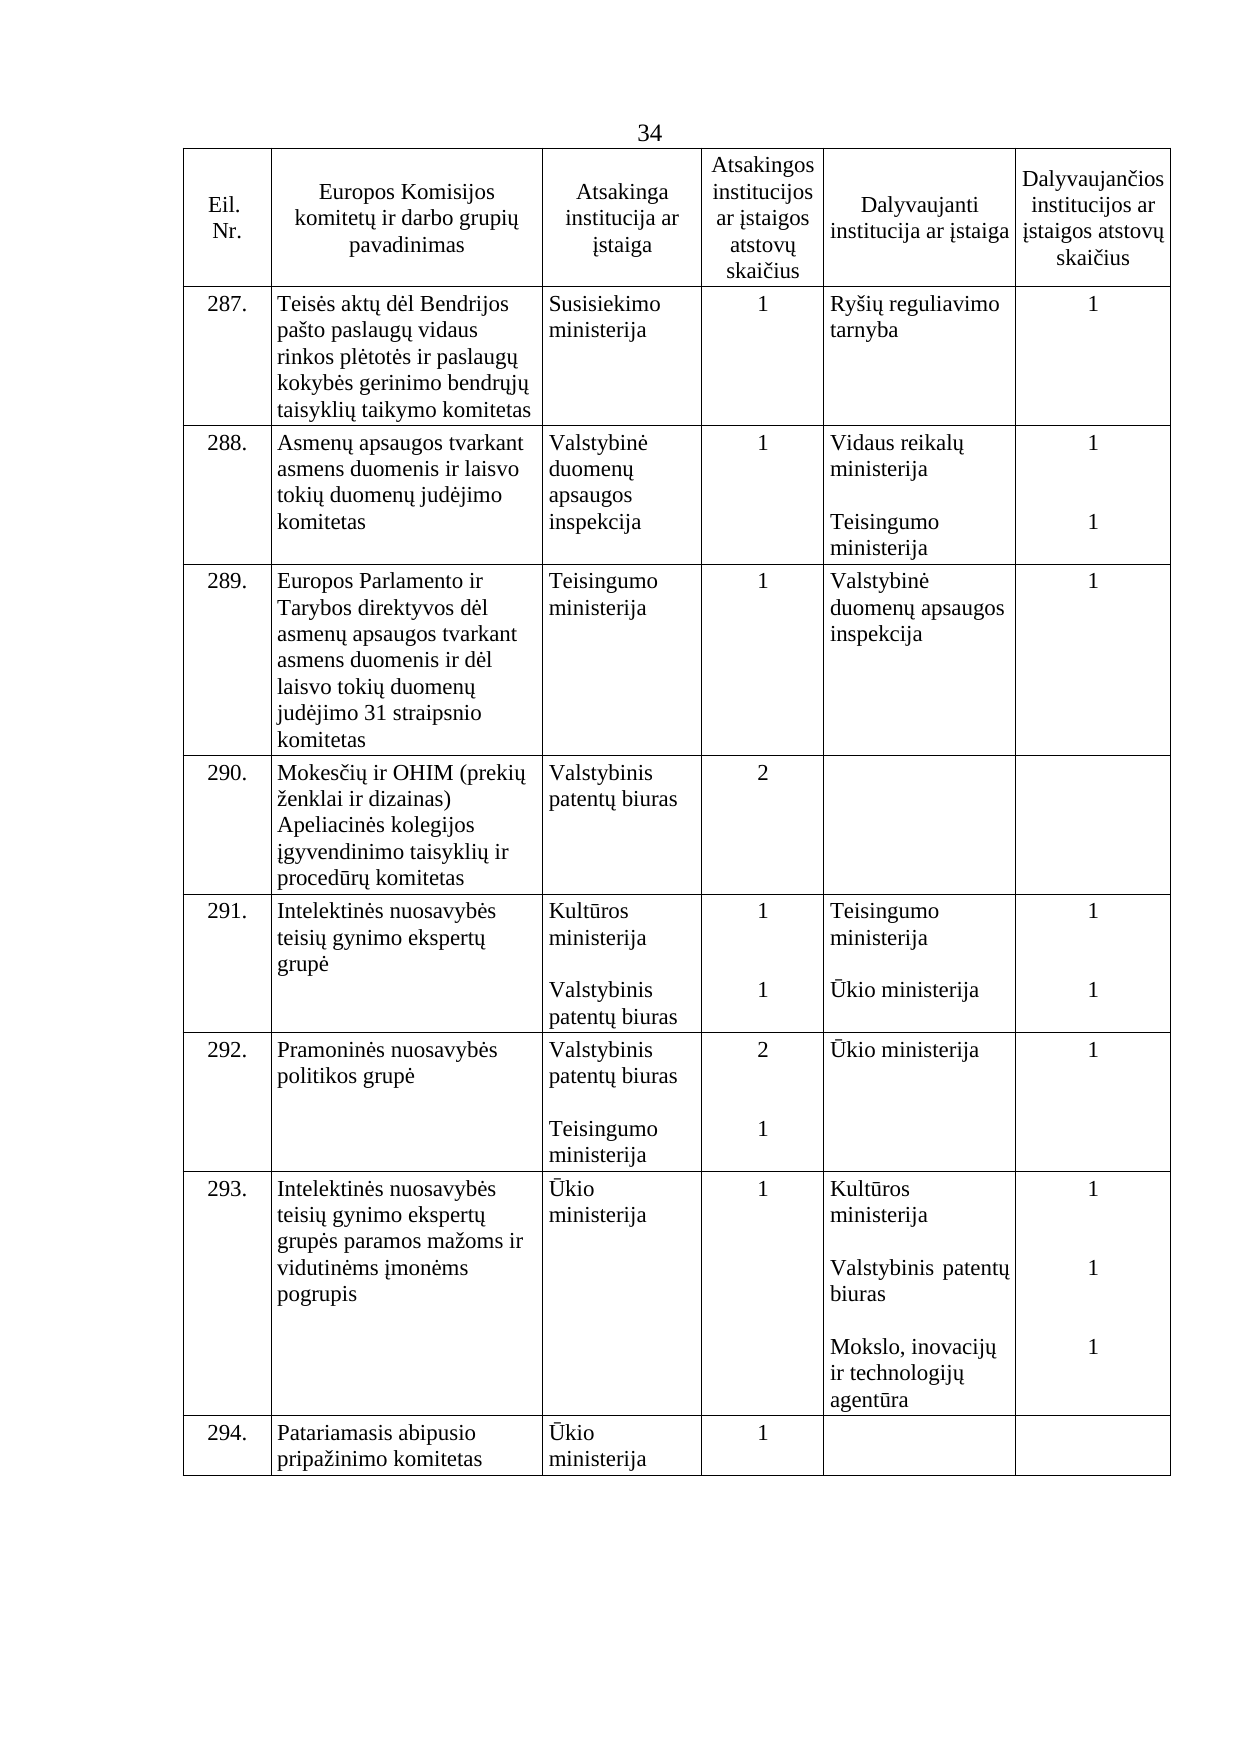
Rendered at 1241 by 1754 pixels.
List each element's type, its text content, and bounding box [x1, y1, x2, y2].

table_cell Valstybinė duomenų apsaugos inspekcija [543, 426, 701, 563]
table_cell [1016, 1416, 1170, 1474]
table_cell 1 [702, 1172, 823, 1415]
table_cell Pramoninės nuosavybės politikos grupė [272, 1033, 542, 1171]
table_cell 293. [184, 1172, 271, 1415]
table_cell Asmenų apsaugos tvarkant asmens duomenis ir laisvo tokių duomenų judėjimo komitetas [272, 426, 542, 563]
table_cell [824, 1416, 1015, 1474]
table_header Atsakinga institucija ar įstaiga [543, 149, 701, 286]
table_cell 1 [1016, 1033, 1170, 1171]
table_header Dalyvaujančios institucijos ar įstaigos atstovų skaičius [1016, 149, 1170, 286]
table_header Eil. Nr. [184, 149, 271, 286]
table_cell Mokesčių ir OHIM (prekių ženklai ir dizainas) Apeliacinės kolegijos įgyvendinimo taisyklių ir procedūrų komitetas [272, 756, 542, 893]
table_cell 1 [702, 565, 823, 755]
table_cell Ūkio ministerija [543, 1416, 701, 1474]
table_cell Teisingumo ministerija Ūkio ministerija [824, 895, 1015, 1032]
table_cell 1 1 [1016, 895, 1170, 1032]
table_cell 291. [184, 895, 271, 1032]
table_header Europos Komisijos komitetų ir darbo grupių pavadinimas [272, 149, 542, 286]
table_cell 1 [1016, 287, 1170, 425]
table_cell Susisiekimo ministerija [543, 287, 701, 425]
table_cell Teisingumo ministerija [543, 565, 701, 755]
table_cell Ūkio ministerija [824, 1033, 1015, 1171]
table_cell 1 [1016, 565, 1170, 755]
table_cell Ryšių reguliavimo tarnyba [824, 287, 1015, 425]
table_cell Valstybinis patentų biuras Teisingumo ministerija [543, 1033, 701, 1171]
table_cell 1 [702, 1416, 823, 1474]
table_cell Vidaus reikalų ministerija Teisingumo ministerija [824, 426, 1015, 563]
table_cell 1 1 1 [1016, 1172, 1170, 1415]
table_cell [1016, 756, 1170, 893]
table_cell 289. [184, 565, 271, 755]
table_cell 292. [184, 1033, 271, 1171]
table_cell 294. [184, 1416, 271, 1474]
table_cell Valstybinė duomenų apsaugos inspekcija [824, 565, 1015, 755]
table_cell Ūkio ministerija [543, 1172, 701, 1415]
table_cell 1 1 [702, 895, 823, 1032]
table_cell Europos Parlamento ir Tarybos direktyvos dėl asmenų apsaugos tvarkant asmens duomenis ir dėl laisvo tokių duomenų judėjimo 31 straipsnio komitetas [272, 565, 542, 755]
table_cell Intelektinės nuosavybės teisių gynimo ekspertų grupės paramos mažoms ir vidutinėms įmonėms pogrupis [272, 1172, 542, 1415]
table_cell Kultūros ministerija Valstybinis patentų biuras Mokslo, inovacijų ir technologijų agentūra [824, 1172, 1015, 1415]
table_cell 288. [184, 426, 271, 563]
table_cell 2 1 [702, 1033, 823, 1171]
table_cell Teisės aktų dėl Bendrijos pašto paslaugų vidaus rinkos plėtotės ir paslaugų kokybės gerinimo bendrųjų taisyklių taikymo komitetas [272, 287, 542, 425]
table_cell Patariamasis abipusio pripažinimo komitetas [272, 1416, 542, 1474]
table_cell 287. [184, 287, 271, 425]
table_cell Kultūros ministerija Valstybinis patentų biuras [543, 895, 701, 1032]
table_cell Intelektinės nuosavybės teisių gynimo ekspertų grupė [272, 895, 542, 1032]
table_cell 290. [184, 756, 271, 893]
table_cell 2 [702, 756, 823, 893]
table_cell [824, 756, 1015, 893]
table_header Atsakingos institucijos ar įstaigos atstovų skaičius [702, 149, 823, 286]
table_cell 1 [702, 287, 823, 425]
table_cell Valstybinis patentų biuras [543, 756, 701, 893]
table_cell 1 1 [1016, 426, 1170, 563]
table_header Dalyvaujanti institucija ar įstaiga [824, 149, 1015, 286]
table_cell 1 [702, 426, 823, 563]
